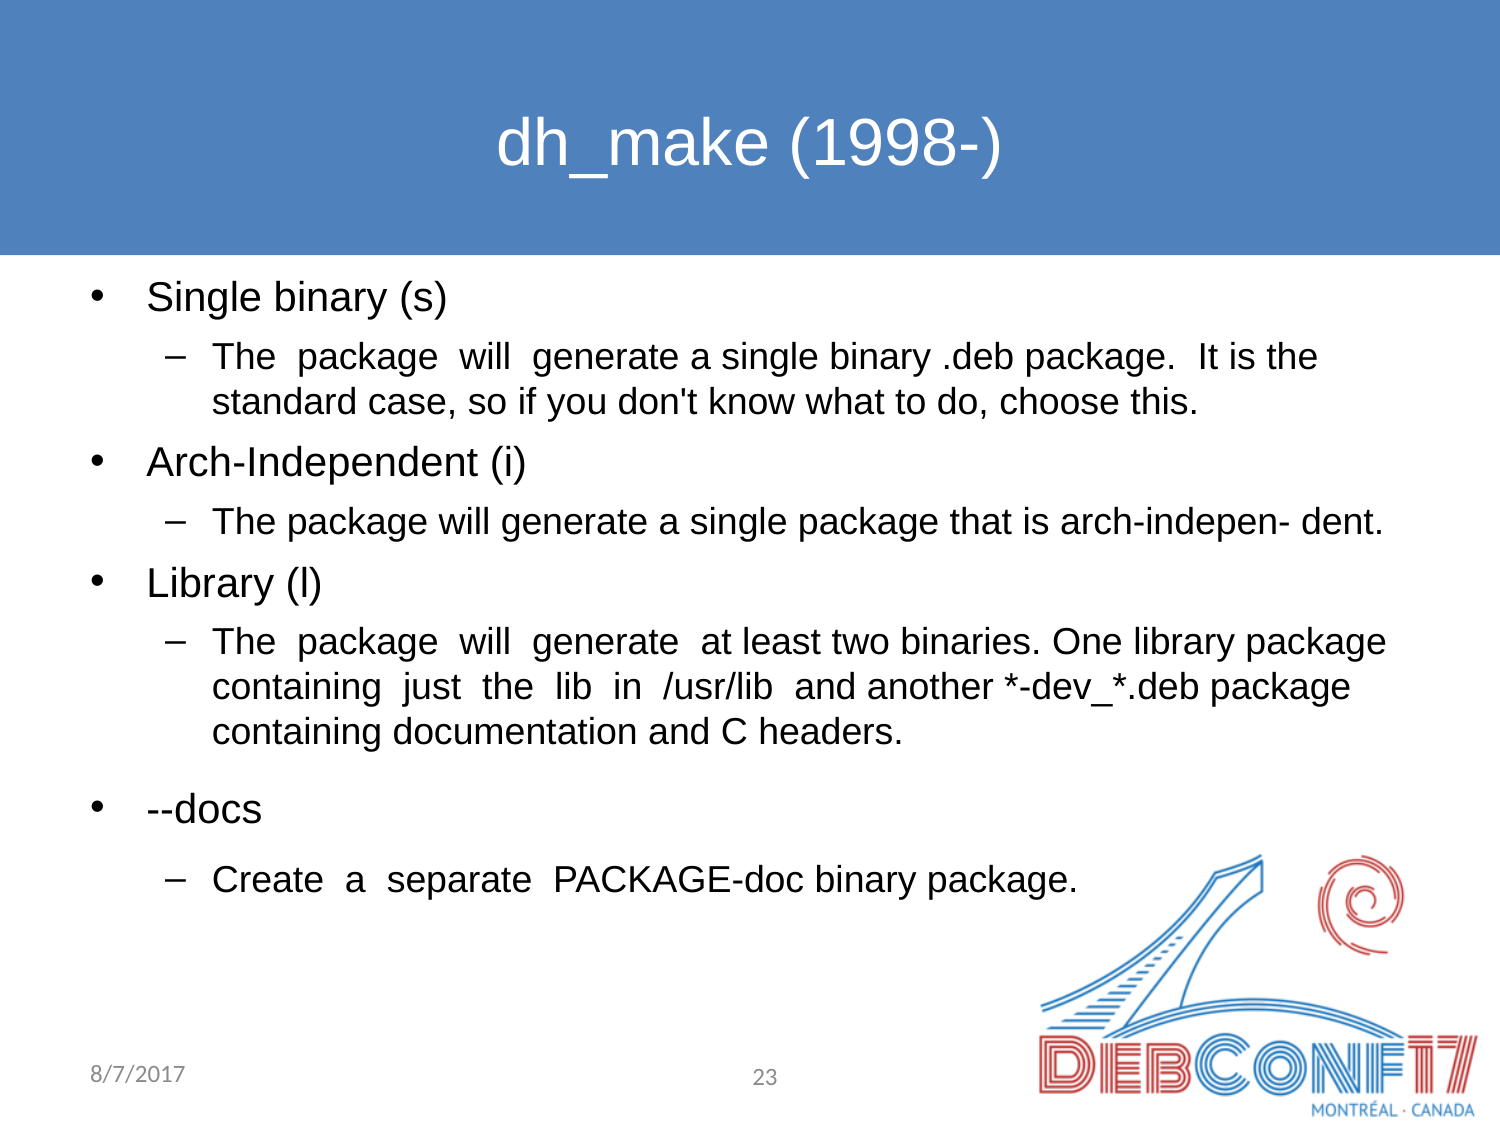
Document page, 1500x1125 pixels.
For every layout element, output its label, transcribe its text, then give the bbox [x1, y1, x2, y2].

list Single binary (s) The package will generate a single binary .deb package. It is the standard case, so if you don't know what to do, choose this. Arch-Independent (i) The package will generate a single package that is arch-indepen‐ dent. Library (l) The package will generate at least two binaries. One library package containing just the lib in /usr/lib and another *-dev_*.deb package containing documentation and C headers. --docs Create a separate PACKAGE-doc binary package. [75, 262, 1425, 1005]
title dh_make (1998-) [75, 45, 1425, 233]
slide_number [442, 1045, 793, 1106]
picture [999, 806, 1500, 1125]
slide_number 8/7/2017 [75, 1042, 425, 1103]
